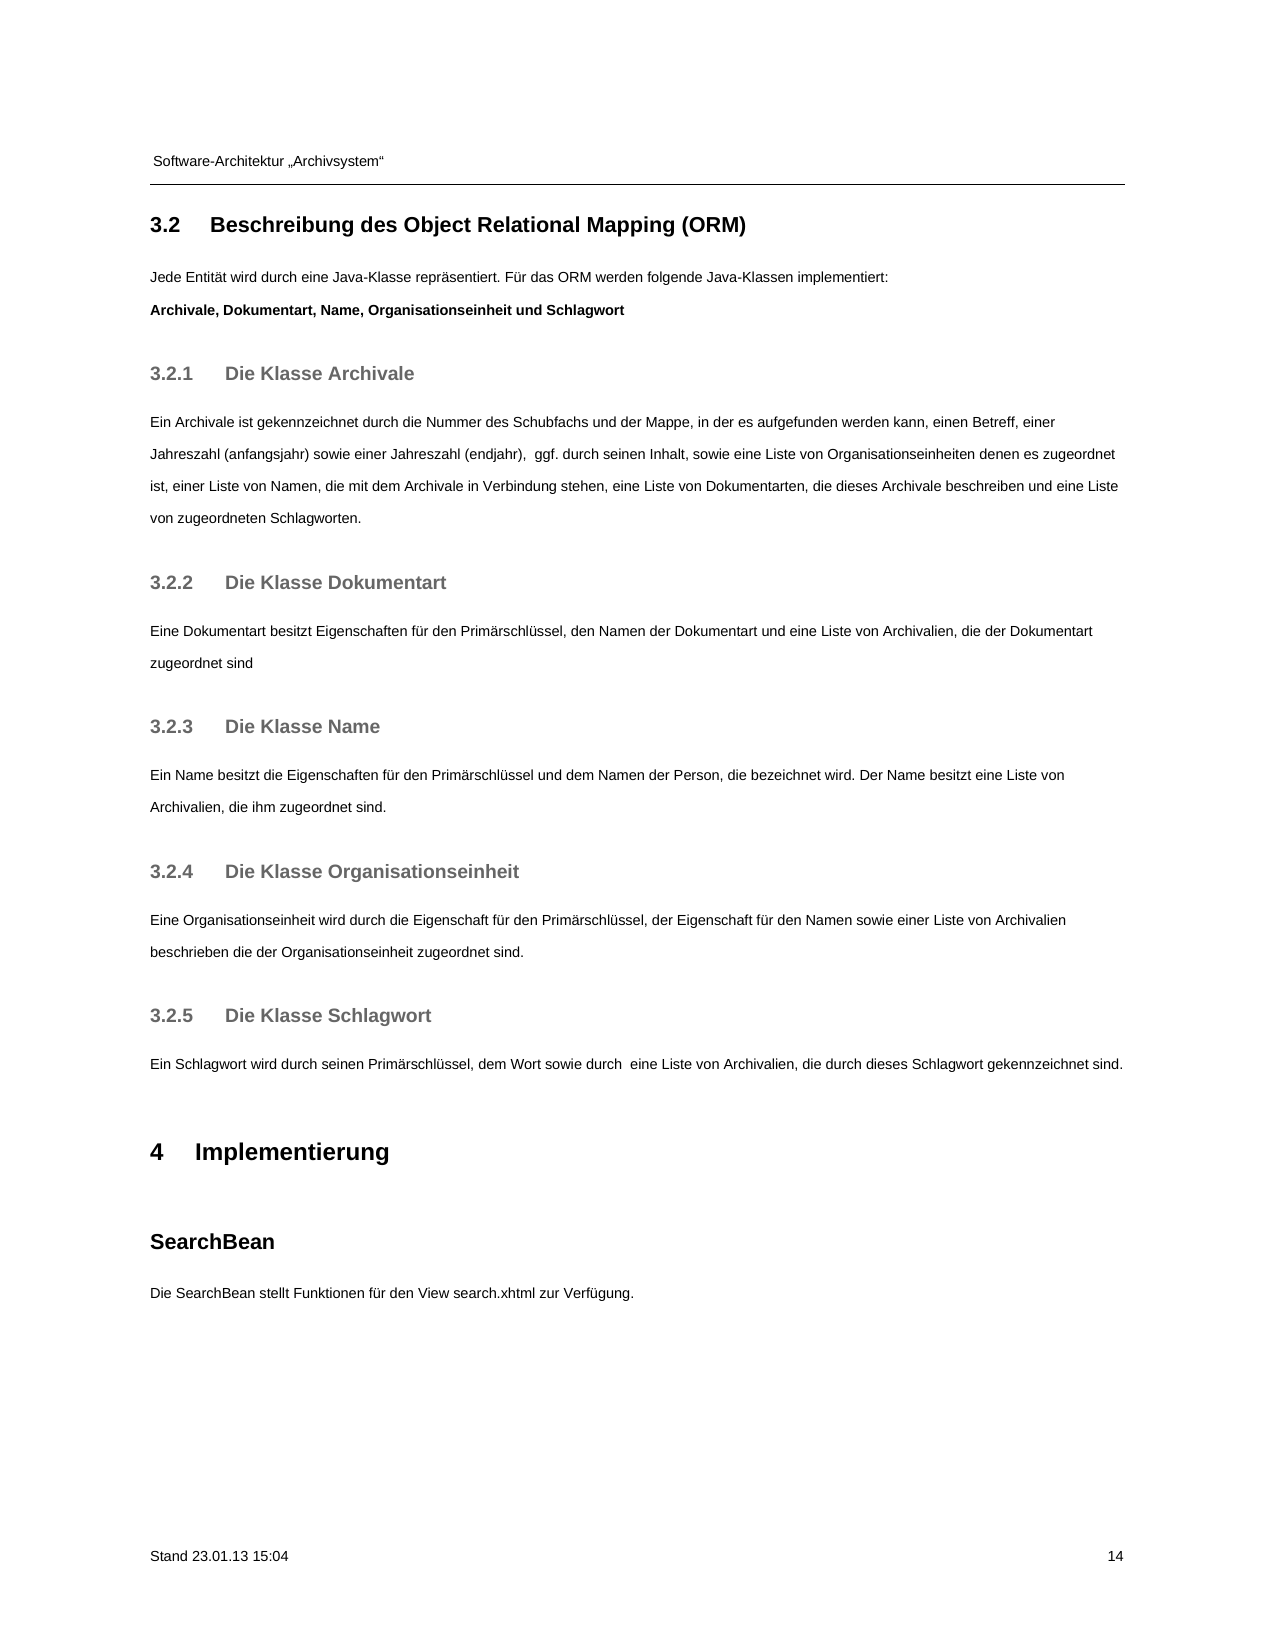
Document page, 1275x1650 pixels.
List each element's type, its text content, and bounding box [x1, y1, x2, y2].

text Eine Dokumentart besitzt Eigenschaften für den Primärschlüssel, den Namen der Dokumentart und eine Liste von Archivalien, die der Dokumentart zugeordnet sind [150, 623, 1125, 683]
subtitle Die Klasse Dokumentart [150, 572, 1125, 609]
text Ein Schlagwort wird durch seinen Primärschlüssel, dem Wort sowie durch eine Liste von Archivalien, die durch dieses Schlagwort gekennzeichnet sind. [150, 1056, 1125, 1084]
subtitle Die Klasse Schlagwort [150, 1005, 1125, 1042]
text Jede Entität wird durch eine Java-Klasse repräsentiert. Für das ORM werden folgende Java-Klassen implementiert: [150, 270, 1125, 298]
subtitle Beschreibung des Object Relational Mapping (ORM) [150, 213, 1125, 255]
subtitle Die SearchBean stellt Funktionen für den View search.xhtml zur Verfügung. [150, 1286, 1125, 1314]
text Eine Organisationseinheit wird durch die Eigenschaft für den Primärschlüssel, der Eigenschaft für den Namen sowie einer Liste von Archivalien beschrieben die der Organisationseinheit zugeordnet sind. [150, 912, 1125, 972]
text Ein Archivale ist gekennzeichnet durch die Nummer des Schubfachs und der Mappe, in der es aufgefunden werden kann, einen Betreff, einer Jahreszahl (anfangsjahr) sowie einer Jahreszahl (endjahr), ggf. durch seinen Inhalt, sowie eine Liste von Organisationseinheiten denen es zugeordnet ist, einer Liste von Namen, die mit dem Archivale in Verbindung stehen, eine Liste von Dokumentarten, die dieses Archivale beschreiben und eine Liste von zugeordneten Schlagworten. [150, 414, 1125, 538]
subtitle Die Klasse Archivale [150, 363, 1125, 400]
subtitle Die Klasse Name [150, 716, 1125, 753]
subtitle SearchBean [150, 1229, 1125, 1271]
subtitle Die Klasse Organisationseinheit [150, 861, 1125, 898]
subtitle Implementierung [150, 1138, 1125, 1185]
text Ein Name besitzt die Eigenschaften für den Primärschlüssel und dem Namen der Person, die bezeichnet wird. Der Name besitzt eine Liste von Archivalien, die ihm zugeordnet sind. [150, 767, 1125, 827]
text Archivale, Dokumentart, Name, Organisationseinheit und Schlagwort [150, 302, 1125, 330]
